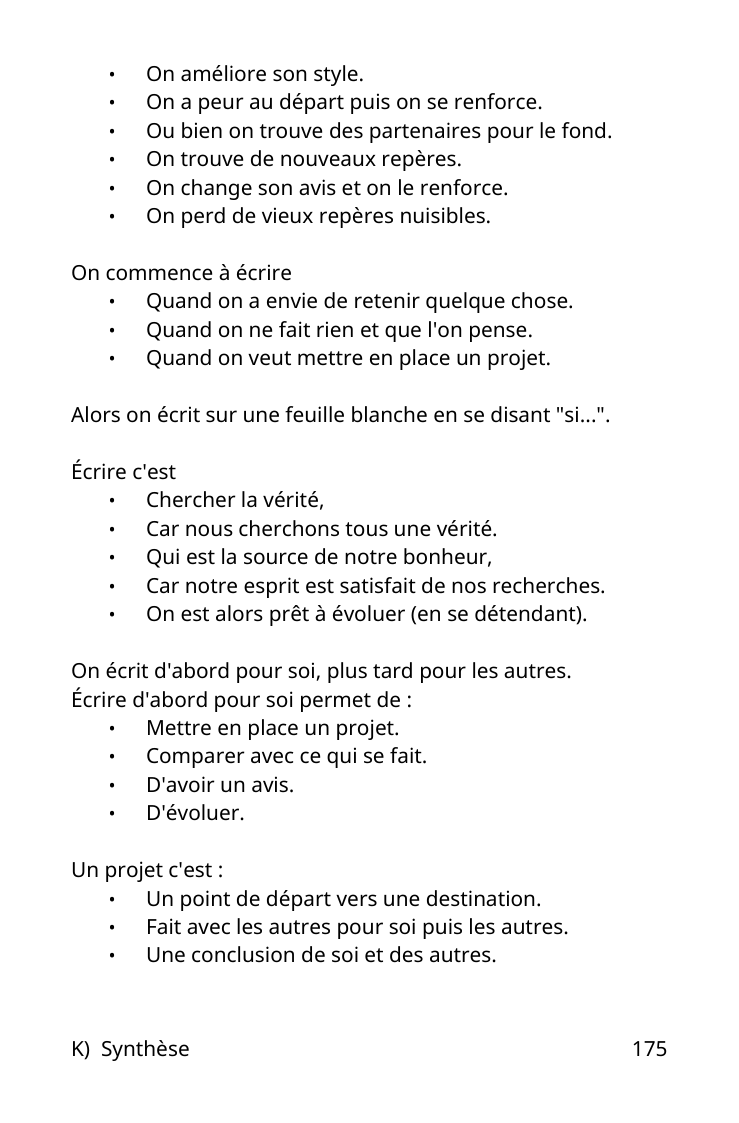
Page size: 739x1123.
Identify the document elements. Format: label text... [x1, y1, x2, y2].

list Quand on a envie de retenir quelque chose. [108, 287, 667, 315]
list Mettre en place un projet. [108, 713, 667, 742]
text Écrire c'est [71, 457, 667, 486]
text On écrit d'abord pour soi, plus tard pour les autres. [71, 656, 667, 685]
list Une conclusion de soi et des autres. [108, 941, 667, 969]
list On est alors prêt à évoluer (en se détendant). [108, 599, 667, 628]
list On améliore son style. [108, 59, 667, 87]
list Car nous cherchons tous une vérité. [108, 514, 667, 542]
list Qui est la source de notre bonheur, [108, 542, 667, 571]
list Ou bien on trouve des partenaires pour le fond. [108, 116, 667, 144]
list Car notre esprit est satisfait de nos recherches. [108, 571, 667, 599]
list D'évoluer. [108, 798, 667, 827]
list Fait avec les autres pour soi puis les autres. [108, 912, 667, 941]
text On commence à écrire [71, 258, 667, 287]
list Un point de départ vers une destination. [108, 884, 667, 912]
list D'avoir un avis. [108, 770, 667, 798]
list On perd de vieux repères nuisibles. [108, 201, 667, 230]
list On change son avis et on le renforce. [108, 173, 667, 201]
text Écrire d'abord pour soi permet de : [71, 685, 667, 713]
list Chercher la vérité, [108, 486, 667, 514]
list On trouve de nouveaux repères. [108, 144, 667, 173]
list Comparer avec ce qui se fait. [108, 742, 667, 770]
list Quand on ne fait rien et que l'on pense. [108, 315, 667, 343]
list Quand on veut mettre en place un projet. [108, 343, 667, 372]
text Un projet c'est : [71, 855, 667, 884]
text Alors on écrit sur une feuille blanche en se disant "si...". [71, 400, 667, 429]
list On a peur au départ puis on se renforce. [108, 87, 667, 116]
